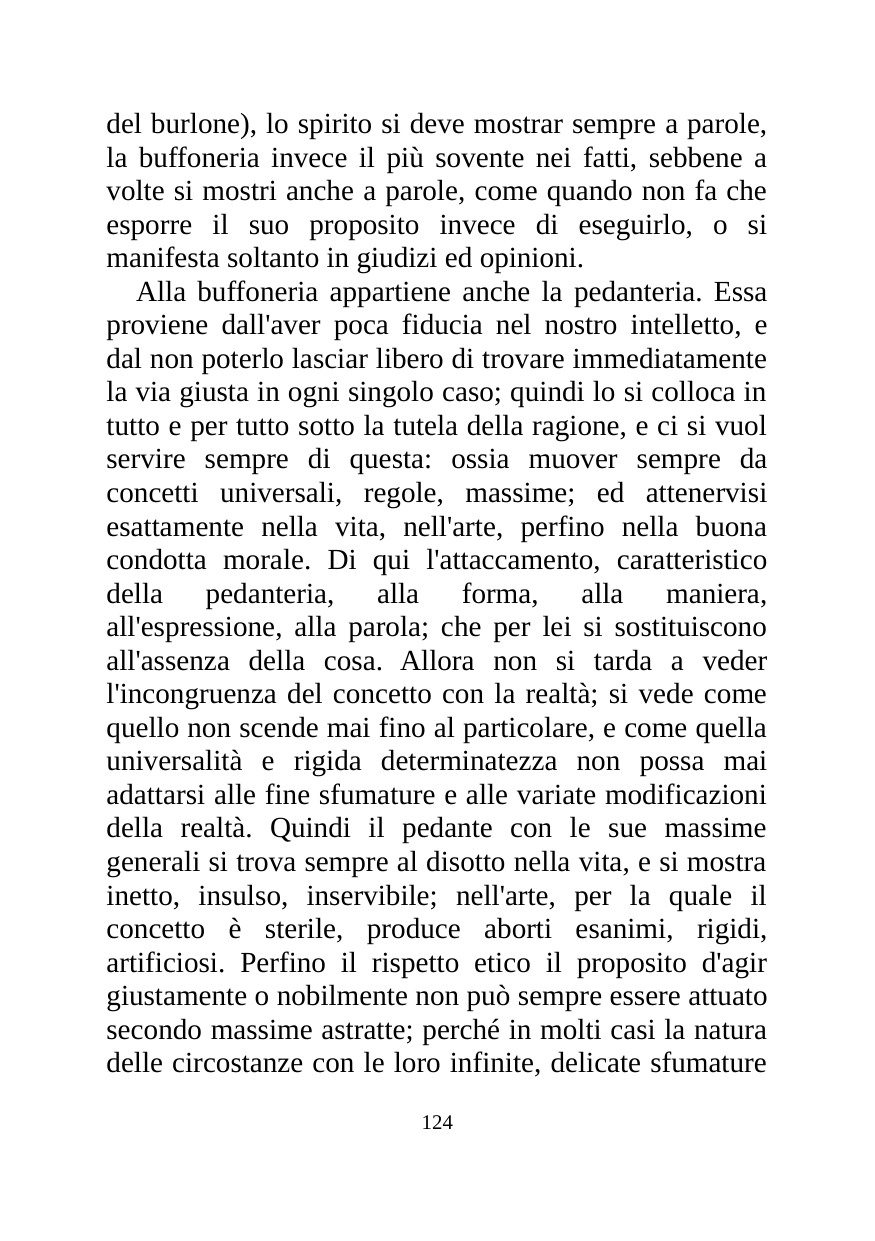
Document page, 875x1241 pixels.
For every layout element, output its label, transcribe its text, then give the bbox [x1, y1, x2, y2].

text del burlone), lo spirito si deve mostrar sempre a parole, la buffoneria invece il più sovente nei fatti, sebbene a volte si mostri anche a parole, come quando non fa che esporre il suo proposito invece di eseguirlo, o si manifesta soltanto in giudizi ed opinioni. [106, 106, 768, 274]
text Alla buffoneria appartiene anche la pedanteria. Essa proviene dall'aver poca fiducia nel nostro intelletto, e dal non poterlo lasciar libero di trovare immediatamente la via giusta in ogni singolo caso; quindi lo si colloca in tutto e per tutto sotto la tutela della ragione, e ci si vuol servire sempre di questa: ossia muover sempre da concetti universali, regole, massime; ed attenervisi esattamente nella vita, nell'arte, perfino nella buona condotta morale. Di qui l'attaccamento, caratteristico della pedanteria, alla forma, alla maniera, all'espressione, alla parola; che per lei si sostituiscono all'assenza della cosa. Allora non si tarda a veder l'incongruenza del concetto con la realtà; si vede come quello non scende mai fino al particolare, e come quella universalità e rigida determinatezza non possa mai adattarsi alle fine sfumature e alle variate modificazioni della realtà. Quindi il pedante con le sue massime generali si trova sempre al disotto nella vita, e si mostra inetto, insulso, inservibile; nell'arte, per la quale il concetto è sterile, produce aborti esanimi, rigidi, artificiosi. Perfino il rispetto etico il proposito d'agir giustamente o nobilmente non può sempre essere attuato secondo massime astratte; perché in molti casi la natura delle circostanze con le loro infinite, delicate sfumature [106, 274, 768, 1079]
